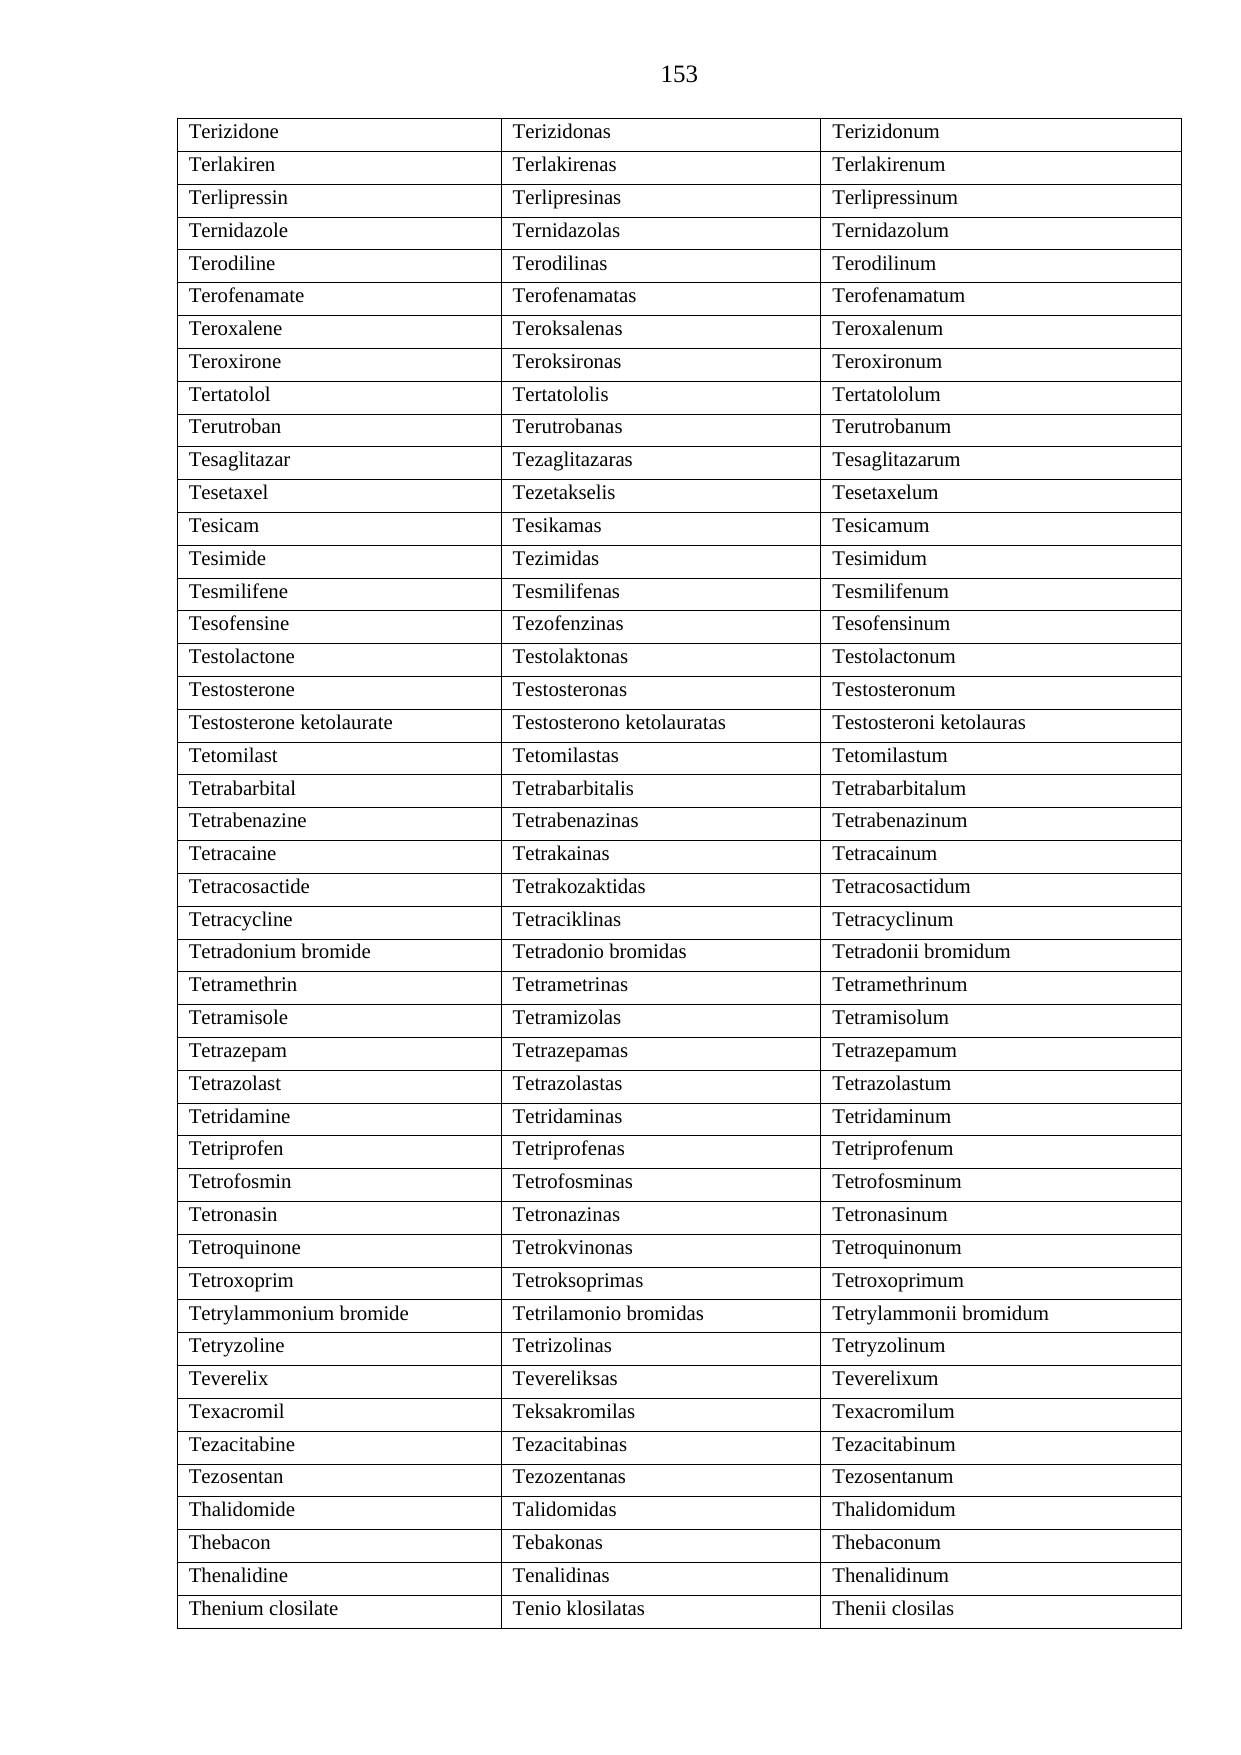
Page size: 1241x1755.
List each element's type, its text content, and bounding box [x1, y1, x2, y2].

table_cell Terlipresinas [502, 185, 820, 217]
table_cell Tetroxoprimum [821, 1268, 1181, 1299]
table_cell Tezosentan [178, 1465, 501, 1496]
table_cell Teroxironum [821, 349, 1181, 381]
table_cell Tetrazolast [178, 1071, 501, 1102]
table_cell Tetrilamonio bromidas [502, 1300, 820, 1332]
table_cell Tetradonium bromide [178, 940, 501, 971]
table_cell Tetrazolastum [821, 1071, 1181, 1102]
table_cell Tetracainum [821, 841, 1181, 873]
table_cell Ternidazolas [502, 218, 820, 249]
table_cell Tetridamine [178, 1104, 501, 1135]
table_cell Tetrakainas [502, 841, 820, 873]
table_cell Terutrobanum [821, 415, 1181, 446]
table_cell Tetrabarbitalis [502, 775, 820, 807]
table_cell Tesaglitazarum [821, 447, 1181, 479]
table_cell Tezacitabinum [821, 1432, 1181, 1463]
table_cell Texacromil [178, 1399, 501, 1431]
table_cell Tetrabarbitalum [821, 775, 1181, 807]
table_cell Teroksironas [502, 349, 820, 381]
table_cell Tetramethrinum [821, 972, 1181, 1004]
table_cell Tetrylammonii bromidum [821, 1300, 1181, 1332]
table_cell Tebakonas [502, 1530, 820, 1562]
table_cell Teroksalenas [502, 316, 820, 348]
table_cell Tesetaxelum [821, 480, 1181, 512]
table_cell Ternidazolum [821, 218, 1181, 249]
table_cell Terizidonas [502, 119, 820, 151]
table_cell Tertatololis [502, 382, 820, 413]
table_cell Tesicam [178, 513, 501, 545]
table_cell Tezimidas [502, 546, 820, 577]
table_cell Tesmilifene [178, 579, 501, 610]
table_cell Tetrabenazine [178, 808, 501, 840]
table_cell Tesaglitazar [178, 447, 501, 479]
table_cell Thebacon [178, 1530, 501, 1562]
table_cell Tetracaine [178, 841, 501, 873]
table_cell Testosteronum [821, 677, 1181, 709]
table_cell Tetracycline [178, 907, 501, 938]
table_cell Terodilinum [821, 250, 1181, 282]
table_cell Tertatolol [178, 382, 501, 413]
table_cell Tesicamum [821, 513, 1181, 545]
table_cell Tetrofosminum [821, 1169, 1181, 1201]
table_cell Tetridaminum [821, 1104, 1181, 1135]
table_cell Thenalidine [178, 1563, 501, 1595]
table_cell Tetroquinone [178, 1235, 501, 1267]
table_cell Tetrofosmin [178, 1169, 501, 1201]
table_cell Terodilinas [502, 250, 820, 282]
table_cell Tesimide [178, 546, 501, 577]
table_cell Tetraciklinas [502, 907, 820, 938]
table_cell Texacromilum [821, 1399, 1181, 1431]
table_cell Teroxirone [178, 349, 501, 381]
table_cell Tetramethrin [178, 972, 501, 1004]
table_cell Tetrazolastas [502, 1071, 820, 1102]
table_cell Tesmilifenum [821, 579, 1181, 610]
table_cell Tezetakselis [502, 480, 820, 512]
table_cell Thenii closilas [821, 1596, 1181, 1627]
table_cell Tetrakozaktidas [502, 874, 820, 906]
table_cell Teksakromilas [502, 1399, 820, 1431]
table_cell Tezosentanum [821, 1465, 1181, 1496]
table_cell Tetroquinonum [821, 1235, 1181, 1267]
table_cell Tetroksoprimas [502, 1268, 820, 1299]
table_cell Tetridaminas [502, 1104, 820, 1135]
table_cell Tetroxoprim [178, 1268, 501, 1299]
table_cell Tetramizolas [502, 1005, 820, 1037]
table_cell Terutroban [178, 415, 501, 446]
table_cell Tetronazinas [502, 1202, 820, 1234]
table_cell Terofenamatas [502, 283, 820, 315]
table_cell Tesimidum [821, 546, 1181, 577]
table_cell Tetryzolinum [821, 1333, 1181, 1365]
table_cell Terlipressin [178, 185, 501, 217]
table_cell Tetronasinum [821, 1202, 1181, 1234]
table_cell Terizidone [178, 119, 501, 151]
table_cell Thebaconum [821, 1530, 1181, 1562]
table_cell Tetrazepamas [502, 1038, 820, 1070]
table_cell Tesetaxel [178, 480, 501, 512]
table_cell Tetrabenazinum [821, 808, 1181, 840]
table_cell Tenalidinas [502, 1563, 820, 1595]
table_cell Teroxalenum [821, 316, 1181, 348]
table_cell Thalidomide [178, 1497, 501, 1529]
table_cell Tetradonio bromidas [502, 940, 820, 971]
table_cell Tetrametrinas [502, 972, 820, 1004]
table_cell Tetracosactide [178, 874, 501, 906]
table_cell Terlakirenas [502, 152, 820, 184]
table_cell Teverelix [178, 1366, 501, 1398]
table_cell Tenio klosilatas [502, 1596, 820, 1627]
table_cell Terutrobanas [502, 415, 820, 446]
table_cell Terlipressinum [821, 185, 1181, 217]
table_cell Tetrazepamum [821, 1038, 1181, 1070]
table_cell Tetomilastum [821, 743, 1181, 774]
table_cell Tezacitabinas [502, 1432, 820, 1463]
table_cell Thenalidinum [821, 1563, 1181, 1595]
table_cell Tetradonii bromidum [821, 940, 1181, 971]
table_cell Tetryzoline [178, 1333, 501, 1365]
table_cell Tetronasin [178, 1202, 501, 1234]
table_cell Tetrokvinonas [502, 1235, 820, 1267]
table_cell Tetriprofenas [502, 1136, 820, 1168]
table_cell Terofenamate [178, 283, 501, 315]
table_cell Tetrizolinas [502, 1333, 820, 1365]
table_cell Tesofensinum [821, 611, 1181, 643]
table_cell Testosterono ketolauratas [502, 710, 820, 742]
table_cell Tesofensine [178, 611, 501, 643]
table_cell Tetriprofen [178, 1136, 501, 1168]
table_cell Tezofenzinas [502, 611, 820, 643]
table_cell Thenium closilate [178, 1596, 501, 1627]
table_cell Tertatololum [821, 382, 1181, 413]
table_cell Testolaktonas [502, 644, 820, 676]
table_cell Tetramisole [178, 1005, 501, 1037]
table_cell Tetomilast [178, 743, 501, 774]
table_cell Tetramisolum [821, 1005, 1181, 1037]
table_cell Tetrofosminas [502, 1169, 820, 1201]
table_cell Tezaglitazaras [502, 447, 820, 479]
table_cell Terizidonum [821, 119, 1181, 151]
table_cell Terlakirenum [821, 152, 1181, 184]
table_cell Testolactonum [821, 644, 1181, 676]
table_cell Tetomilastas [502, 743, 820, 774]
table_cell Testolactone [178, 644, 501, 676]
table_cell Testosteronas [502, 677, 820, 709]
table_cell Tetriprofenum [821, 1136, 1181, 1168]
table_cell Terofenamatum [821, 283, 1181, 315]
table_cell Tesmilifenas [502, 579, 820, 610]
table_cell Tevereliksas [502, 1366, 820, 1398]
table_cell Teverelixum [821, 1366, 1181, 1398]
table_cell Tetrylammonium bromide [178, 1300, 501, 1332]
table_cell Tezozentanas [502, 1465, 820, 1496]
table_cell Thalidomidum [821, 1497, 1181, 1529]
table_cell Tesikamas [502, 513, 820, 545]
table_cell Testosteroni ketolauras [821, 710, 1181, 742]
table_cell Tetrazepam [178, 1038, 501, 1070]
table_cell Testosterone ketolaurate [178, 710, 501, 742]
table_cell Ternidazole [178, 218, 501, 249]
table_cell Testosterone [178, 677, 501, 709]
table_cell Teroxalene [178, 316, 501, 348]
table_cell Tetrabarbital [178, 775, 501, 807]
table_cell Tetrabenazinas [502, 808, 820, 840]
table_cell Tetracosactidum [821, 874, 1181, 906]
table_cell Terlakiren [178, 152, 501, 184]
table_cell Terodiline [178, 250, 501, 282]
table_cell Talidomidas [502, 1497, 820, 1529]
table_cell Tezacitabine [178, 1432, 501, 1463]
table_cell Tetracyclinum [821, 907, 1181, 938]
